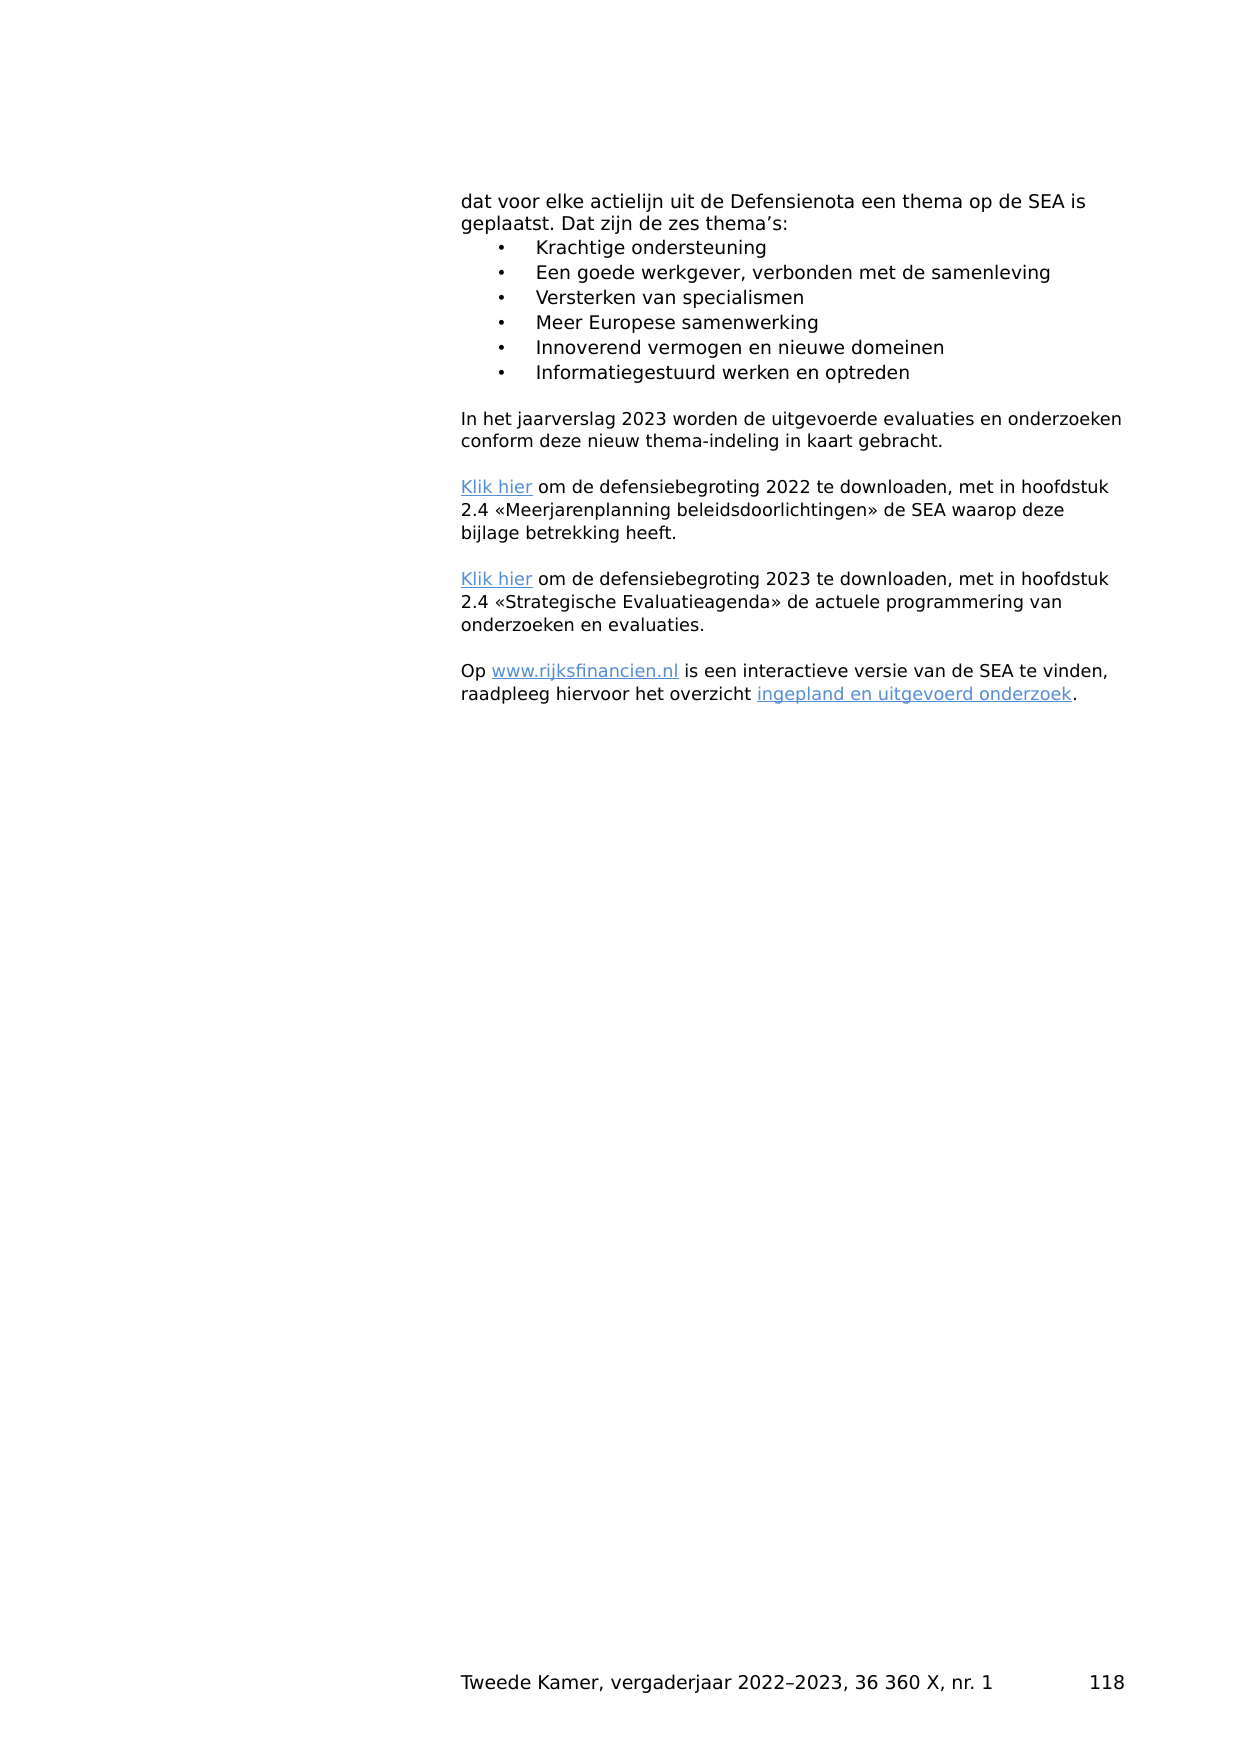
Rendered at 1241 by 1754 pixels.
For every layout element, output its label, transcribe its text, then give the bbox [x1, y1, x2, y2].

text Klik hier om de defensiebegroting 2022 te downloaden, met in hoofdstuk 2.4 «Meerjarenplanning beleidsdoorlichtingen» de SEA waarop deze bijlage betrekking heeft. [461, 475, 1125, 544]
list Een goede werkgever, verbonden met de samenleving [498, 260, 1125, 285]
text Op www.rijksfinancien.nl is een interactieve versie van de SEA te vinden, raadpleeg hiervoor het overzicht ingepland en uitgevoerd onderzoek. [461, 659, 1125, 704]
list Informatiegestuurd werken en optreden [498, 360, 1125, 385]
list Versterken van specialismen [498, 285, 1125, 310]
text In het jaarverslag 2023 worden de uitgevoerde evaluaties en onderzoeken conform deze nieuw thema-indeling in kaart gebracht. [461, 407, 1125, 452]
list Innoverend vermogen en nieuwe domeinen [498, 335, 1125, 360]
list Krachtige ondersteuning [498, 235, 1125, 260]
text dat voor elke actielijn uit de Defensienota een thema op de SEA is geplaatst. Dat zijn de zes thema’s: [461, 191, 1125, 235]
list Meer Europese samenwerking [498, 310, 1125, 335]
text Klik hier om de defensiebegroting 2023 te downloaden, met in hoofdstuk 2.4 «Strategische Evaluatieagenda» de actuele programmering van onderzoeken en evaluaties. [461, 567, 1125, 636]
